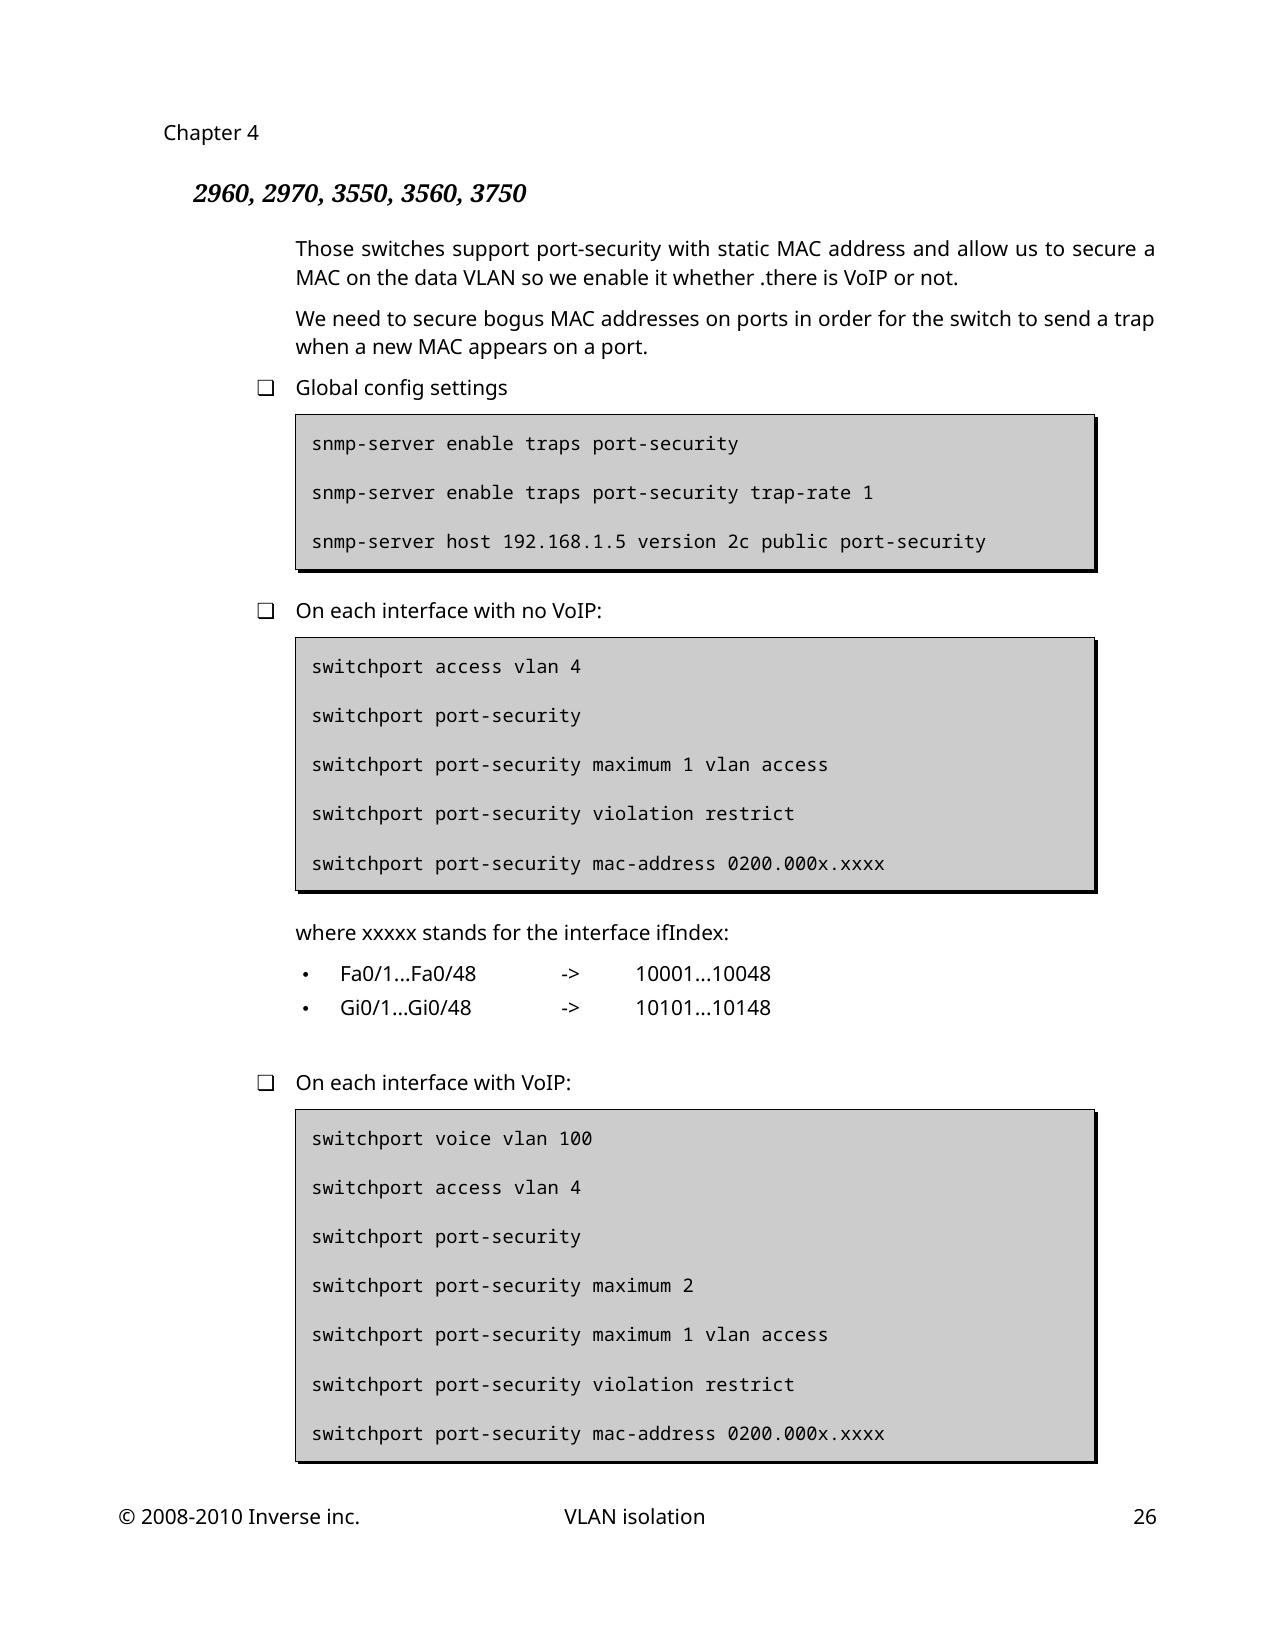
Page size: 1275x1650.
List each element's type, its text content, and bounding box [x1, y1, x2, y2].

text snmp-server enable traps port-security [296, 415, 1094, 456]
text where xxxxx stands for the interface ifIndex: [295, 918, 1157, 946]
list ❏ On each interface with no VoIP: [256, 596, 1157, 625]
text switchport port-security mac-address 0200.000x.xxxx [296, 1404, 1094, 1461]
list ❏ Global config settings [256, 373, 1157, 402]
text switchport port-security mac-address 0200.000x.xxxx [296, 834, 1094, 890]
text switchport port-security [296, 1208, 1094, 1249]
subtitle 2960, 2970, 3550, 3560, 3750 [156, 176, 1157, 210]
text switchport port-security violation restrict [296, 1355, 1094, 1396]
text switchport voice vlan 100 [296, 1110, 1094, 1151]
list Fa0/1...Fa0/48 -> 10001...10048 [302, 959, 1157, 987]
text snmp-server host 192.168.1.5 version 2c public port-security [296, 513, 1094, 569]
text switchport access vlan 4 [296, 638, 1094, 679]
text switchport port-security maximum 2 [296, 1257, 1094, 1298]
text snmp-server enable traps port-security trap-rate 1 [296, 463, 1094, 505]
list Gi0/1...Gi0/48 -> 10101...10148 [302, 993, 1157, 1021]
text switchport port-security maximum 1 vlan access [296, 736, 1094, 777]
text switchport port-security maximum 1 vlan access [296, 1306, 1094, 1347]
text switchport port-security [296, 686, 1094, 728]
text switchport port-security violation restrict [296, 785, 1094, 826]
text switchport access vlan 4 [296, 1158, 1094, 1200]
list ❏ On each interface with VoIP: [256, 1068, 1157, 1097]
text We need to secure bogus MAC addresses on ports in order for the switch to send a trap when a new MAC appears on a port. [295, 304, 1157, 361]
text Those switches support port-security with static MAC address and allow us to secure a MAC on the data VLAN so we enable it whether .there is VoIP or not. [295, 234, 1157, 291]
